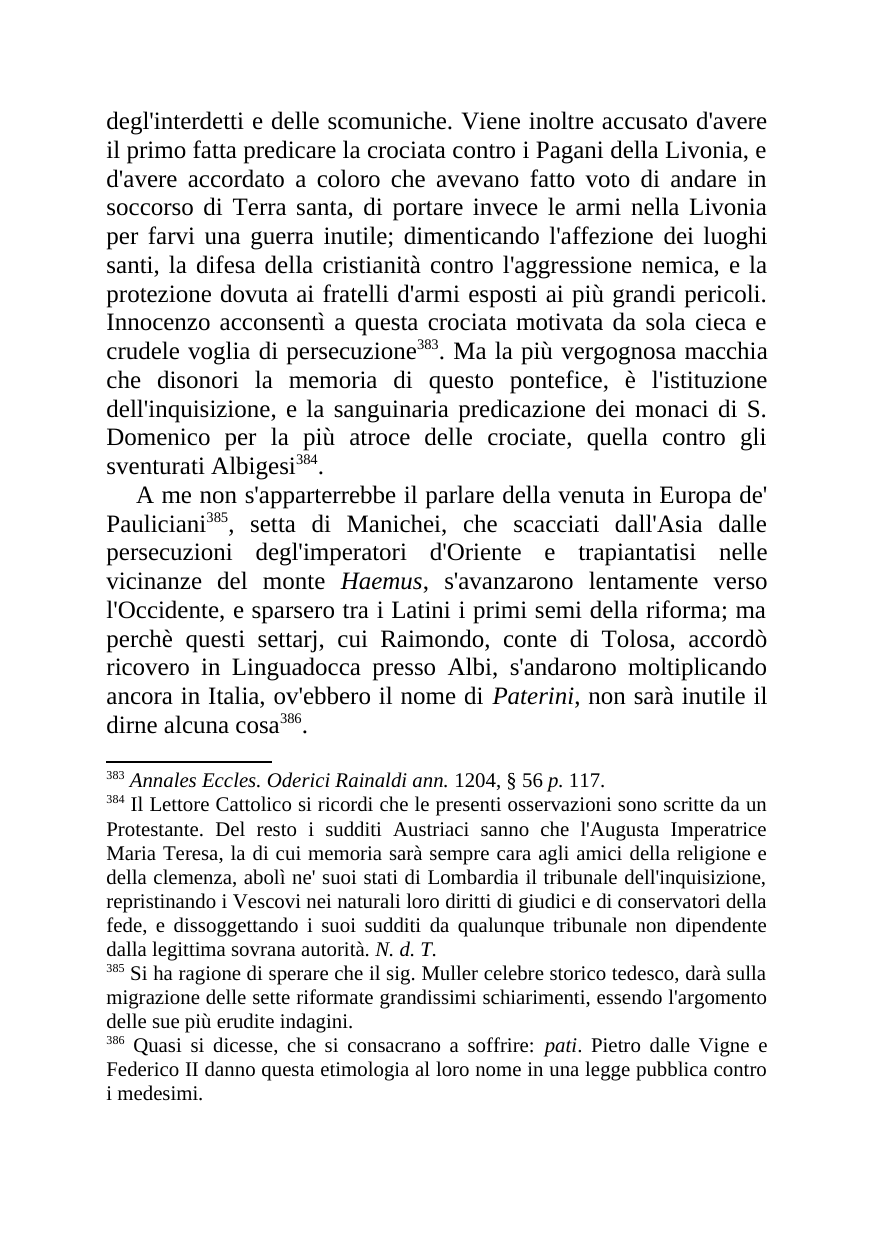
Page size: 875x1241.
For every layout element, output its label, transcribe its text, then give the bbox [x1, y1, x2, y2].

text Il Lettore Cattolico si ricordi che le presenti osservazioni sono scritte da un Protestante. Del resto i sudditi Austriaci sanno che l'Augusta Imperatrice Maria Teresa, la di cui memoria sarà sempre cara agli amici della religione e della clemenza, abolì ne' suoi stati di Lombardia il tribunale dell'inquisizione, repristinando i Vescovi nei naturali loro diritti di giudici e di conservatori della fede, e dissoggettando i suoi sudditi da qualunque tribunale non dipendente dalla legittima sovrana autorità. N. d. T. [106, 792, 768, 961]
text degl'interdetti e delle scomuniche. Viene inoltre accusato d'avere il primo fatta predicare la crociata contro i Pagani della Livonia, e d'avere accordato a coloro che avevano fatto voto di andare in soccorso di Terra santa, di portare invece le armi nella Livonia per farvi una guerra inutile; dimenticando l'affezione dei luoghi santi, la difesa della cristianità contro l'aggressione nemica, e la protezione dovuta ai fratelli d'armi esposti ai più grandi pericoli. Innocenzo acconsentì a questa crociata motivata da sola cieca e crudele voglia di persecuzione. Ma la più vergognosa macchia che disonori la memoria di questo pontefice, è l'istituzione dell'inquisizione, e la sanguinaria predicazione dei monaci di S. Domenico per la più atroce delle crociate, quella contro gli sventurati Albigesi. [106, 106, 768, 480]
text Quasi si dicesse, che si consacrano a soffrire: pati. Pietro dalle Vigne e Federico II danno questa etimologia al loro nome in una legge pubblica contro i medesimi. [106, 1033, 768, 1105]
text A me non s'apparterrebbe il parlare della venuta in Europa de' Pauliciani, setta di Manichei, che scacciati dall'Asia dalle persecuzioni degl'imperatori d'Oriente e trapiantatisi nelle vicinanze del monte Haemus, s'avanzarono lentamente verso l'Occidente, e sparsero tra i Latini i primi semi della riforma; ma perchè questi settarj, cui Raimondo, conte di Tolosa, accordò ricovero in Linguadocca presso Albi, s'andarono moltiplicando ancora in Italia, ov'ebbero il nome di Paterini, non sarà inutile il dirne alcuna cosa. [106, 480, 768, 739]
text Si ha ragione di sperare che il sig. Muller celebre storico tedesco, darà sulla migrazione delle sette riformate grandissimi schiarimenti, essendo l'argomento delle sue più erudite indagini. [106, 961, 768, 1033]
text Annales Eccles. Oderici Rainaldi ann. 1204, § 56 p. 117. [106, 768, 768, 792]
